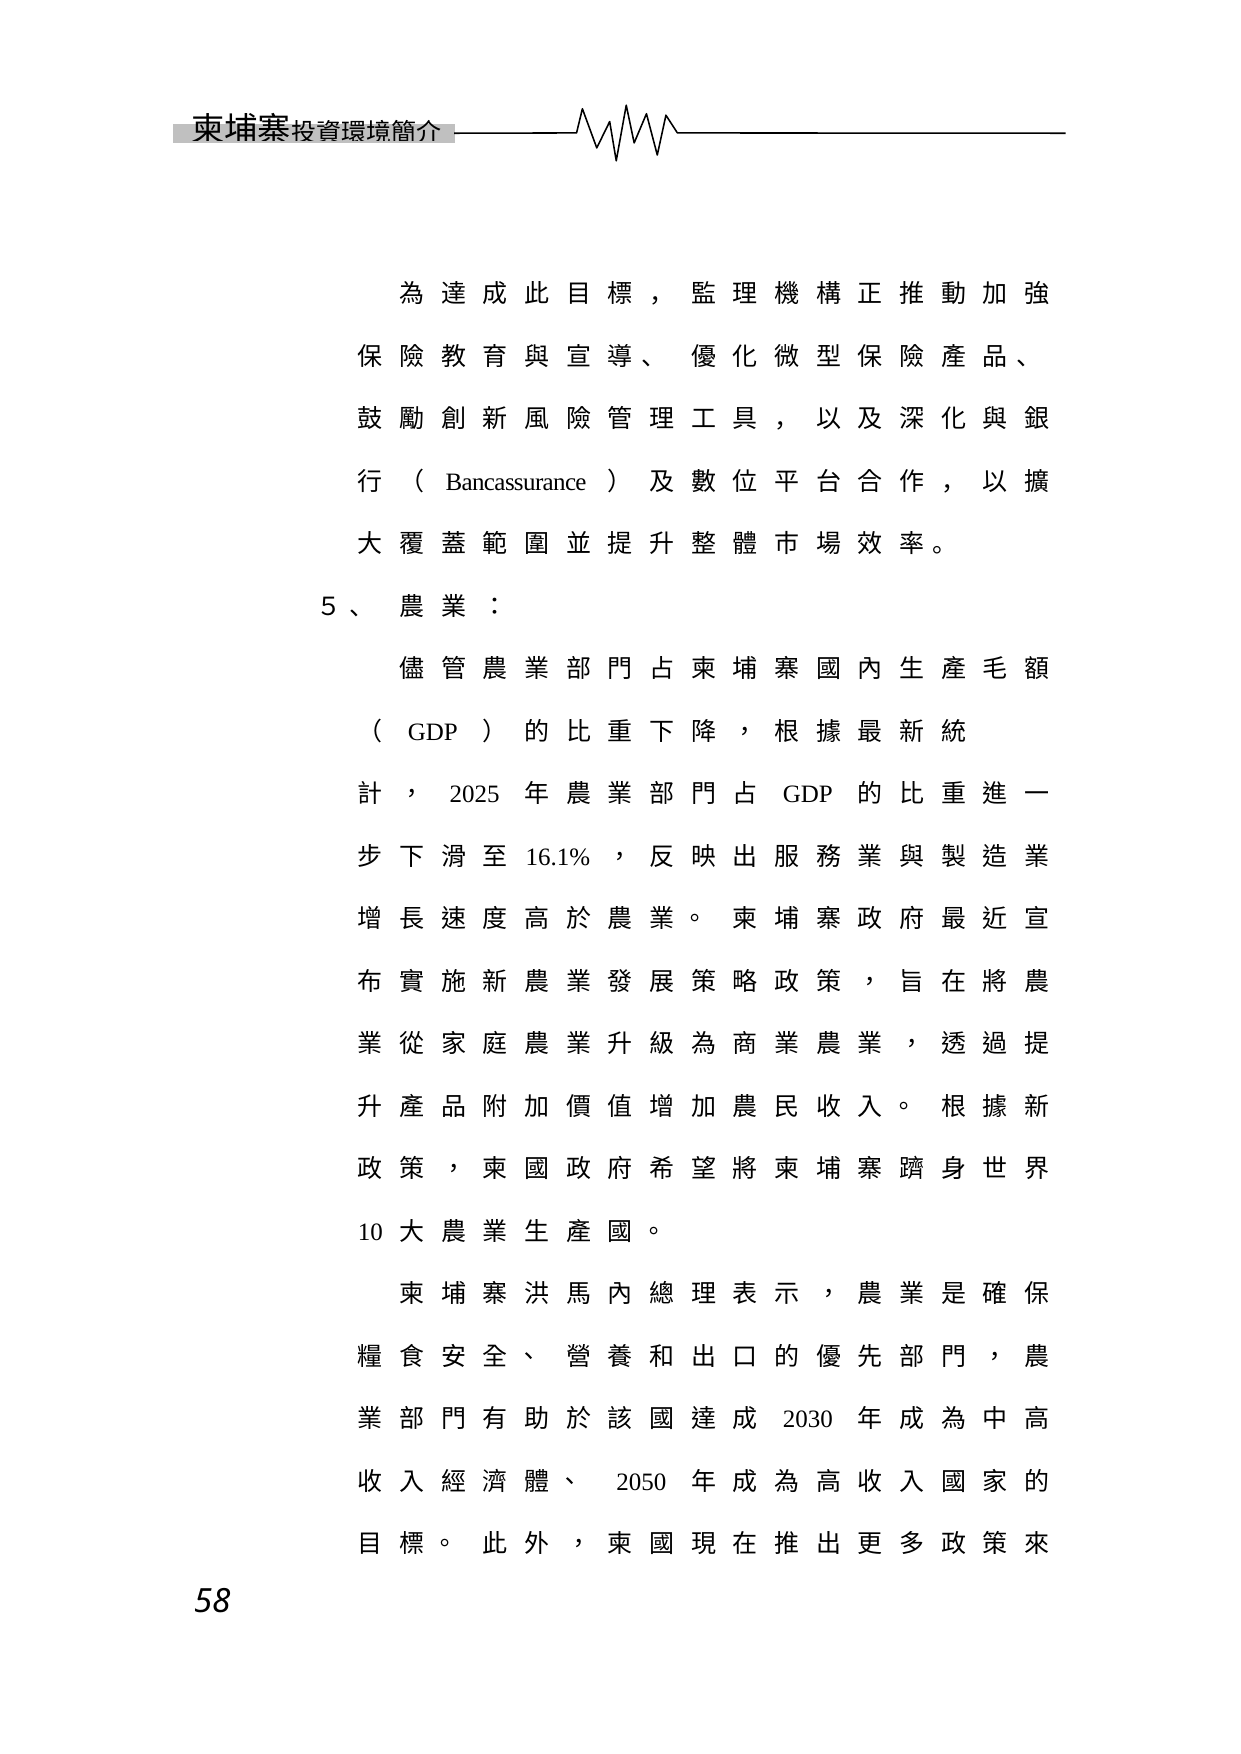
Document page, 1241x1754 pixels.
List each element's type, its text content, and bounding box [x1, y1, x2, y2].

text 為達成此目標，監理機構正推動加強保險教育與宣導、優化微型保險產品、鼓勵創新風險管理工具，以及深化與銀行（Bancassurance）及數位平台合作，以擴大覆蓋範圍並提升整體市場效率。 [330, 250, 1058, 563]
text ５、農業： [281, 563, 1058, 625]
text 柬埔寨洪馬內總理表示，農業是確保糧食安全、營養和出口的優先部門，農業部門有助於該國達成2030年成為中高收入經濟體、2050年成為高收入國家的目標。此外，柬國現在推出更多政策來 [330, 1250, 1058, 1563]
text 儘管農業部門占柬埔寨國內生產毛額（GDP）的比重下降，根據最新統計，2025年農業部門占GDP的比重進一步下滑至16.1%，反映出服務業與製造業增長速度高於農業。柬埔寨政府最近宣布實施新農業發展策略政策，旨在將農業從家庭農業升級為商業農業，透過提升產品附加價值增加農民收入。根據新政策，柬國政府希望將柬埔寨躋身世界10大農業生產國。 [330, 625, 1058, 1250]
